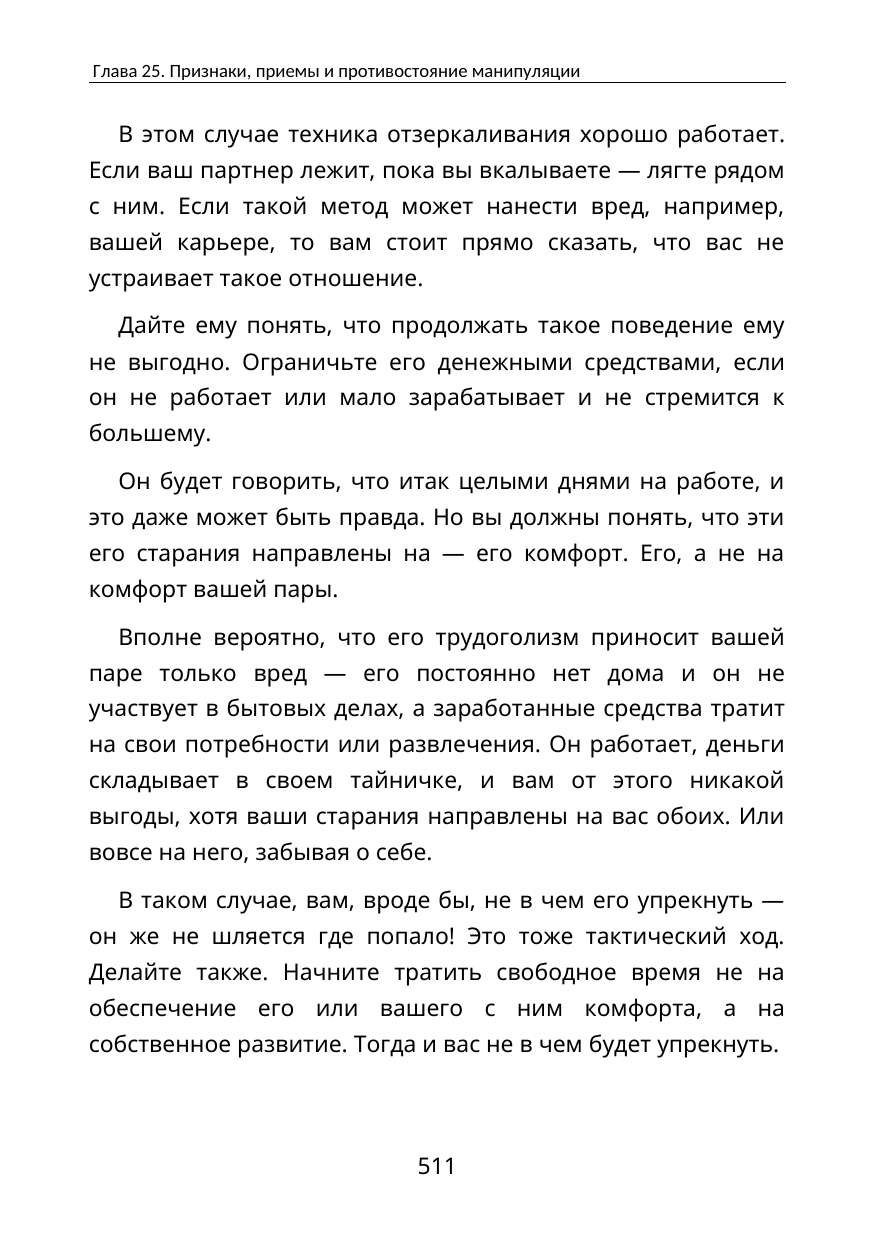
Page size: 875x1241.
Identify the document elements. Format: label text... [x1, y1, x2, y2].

text В этом случае техника отзеркаливания хорошо работает. Если ваш партнер лежит, пока вы вкалываете — лягте рядом с ним. Если такой метод может нанести вред, например, вашей карьере, то вам стоит прямо сказать, что вас не устраивает такое отношение. [88, 118, 786, 293]
text Он будет говорить, что итак целыми днями на работе, и это даже может быть правда. Но вы должны понять, что эти его старания направлены на — его комфорт. Его, а не на комфорт вашей пары. [88, 465, 786, 604]
text В таком случае, вам, вроде бы, не в чем его упрекнуть — он же не шляется где попало! Это тоже тактический ход. Делайте также. Начните тратить свободное время не на обеспечение его или вашего с ним комфорта, а на собственное развитие. Тогда и вас не в чем будет упрекнуть. [88, 884, 786, 1059]
text Вполне вероятно, что его трудоголизм приносит вашей паре только вред — его постоянно нет дома и он не участвует в бытовых делах, а заработанные средства тратит на свои потребности или развлечения. Он работает, деньги складывает в своем тайничке, и вам от этого никакой выгоды, хотя ваши старания направлены на вас обоих. Или вовсе на него, забывая о себе. [88, 621, 786, 867]
text Дайте ему понять, что продолжать такое поведение ему не выгодно. Ограничьте его денежными средствами, если он не работает или мало зарабатывает и не стремится к большему. [88, 309, 786, 448]
